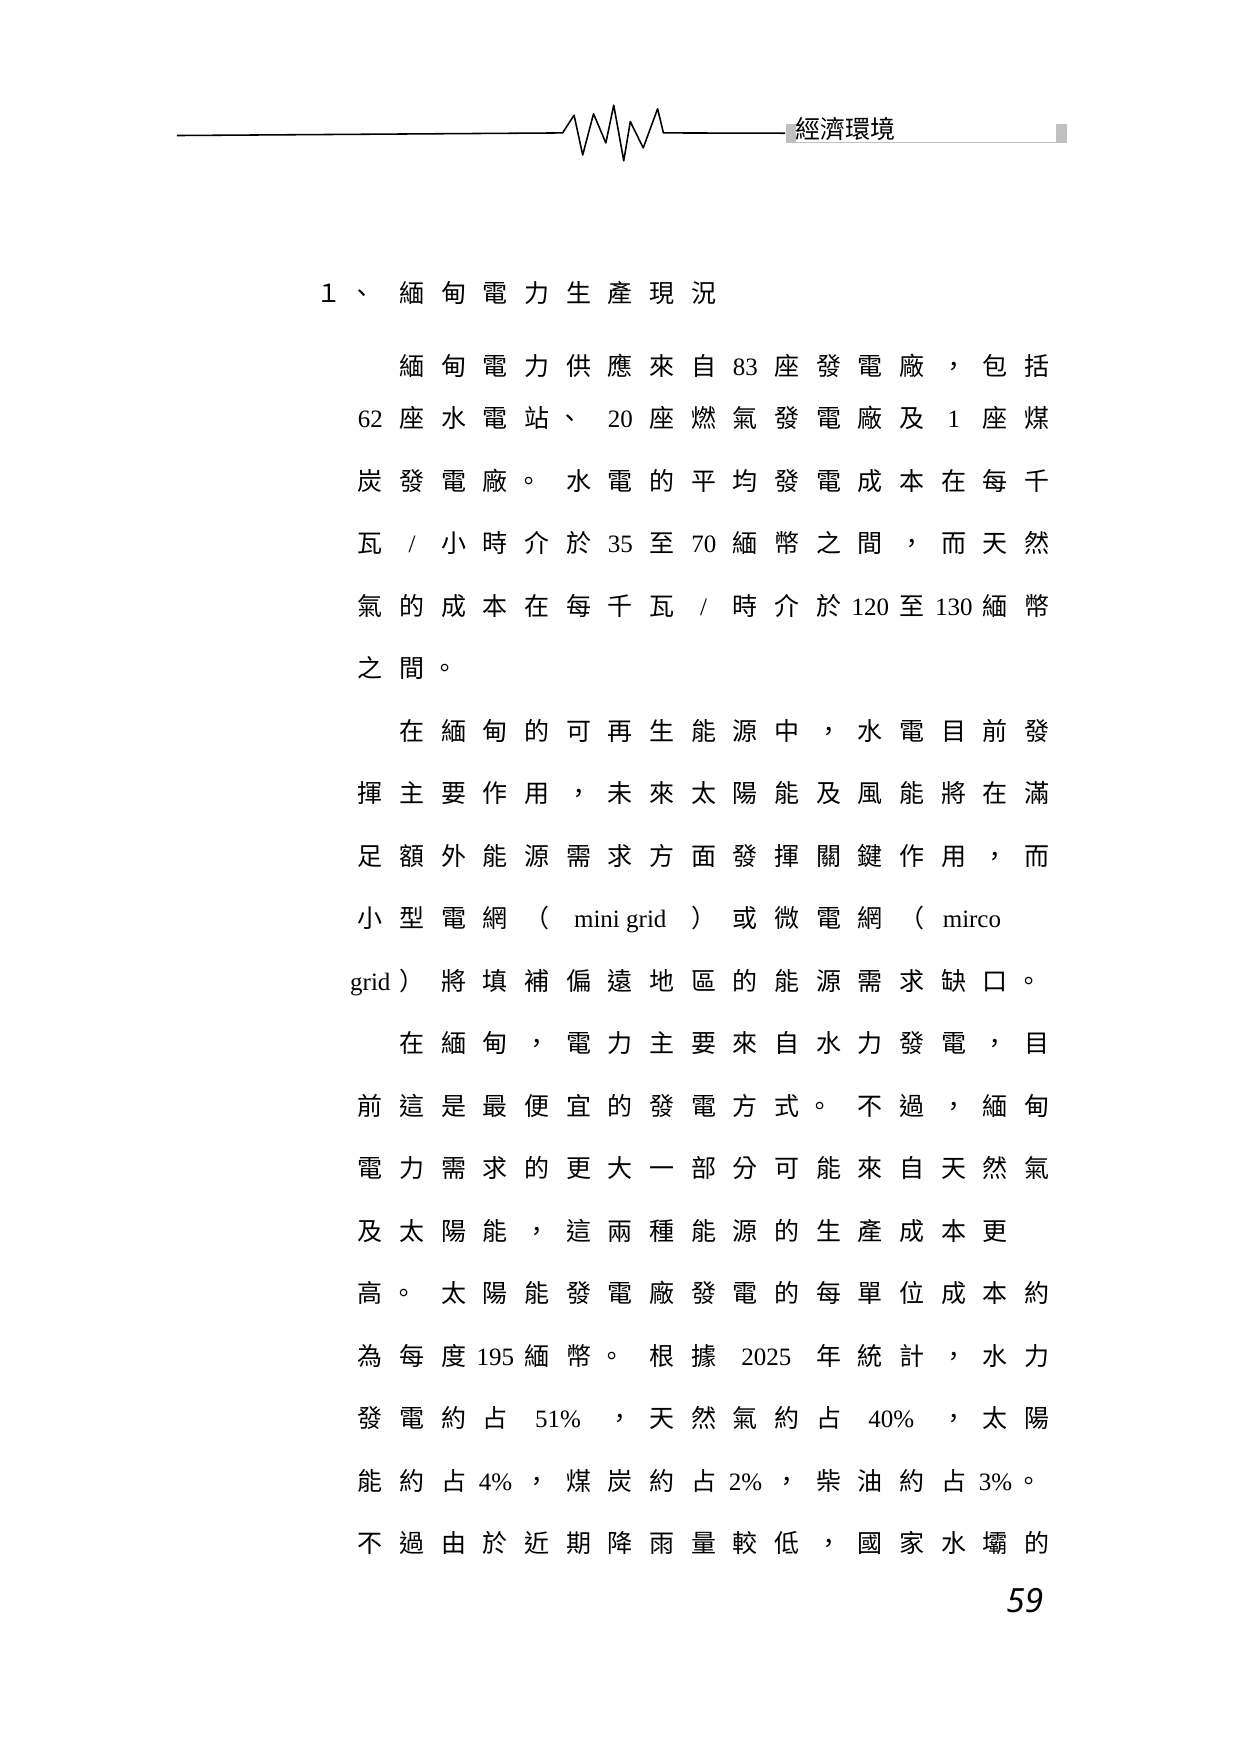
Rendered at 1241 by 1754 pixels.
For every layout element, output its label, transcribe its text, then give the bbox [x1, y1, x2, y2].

text 在緬甸，電力主要來自水力發電，目前這是最便宜的發電方式。不過，緬甸電力需求的更大一部分可能來自天然氣及太陽能，這兩種能源的生產成本更高。太陽能發電廠發電的每單位成本約為每度195緬幣。根據2025年統計，水力發電約占51%，天然氣約占40%，太陽能約占4%，煤炭約占2%，柴油約占3%。不過由於近期降雨量較低，國家水壩的 [330, 1000, 1058, 1563]
text 在緬甸的可再生能源中，水電目前發揮主要作用，未來太陽能及風能將在滿足額外能源需求方面發揮關鍵作用，而小型電網（mini grid）或微電網（mirco grid）將填補偏遠地區的能源需求缺口。 [330, 688, 1058, 1000]
text １、緬甸電力生產現況 [281, 250, 1058, 313]
text 緬甸電力供應來自83座發電廠，包括62座水電站、20座燃氣發電廠及1座煤炭發電廠。水電的平均發電成本在每千瓦/小時介於35至70緬幣之間，而天然氣的成本在每千瓦/時介於120至130緬幣之間。 [330, 313, 1058, 688]
